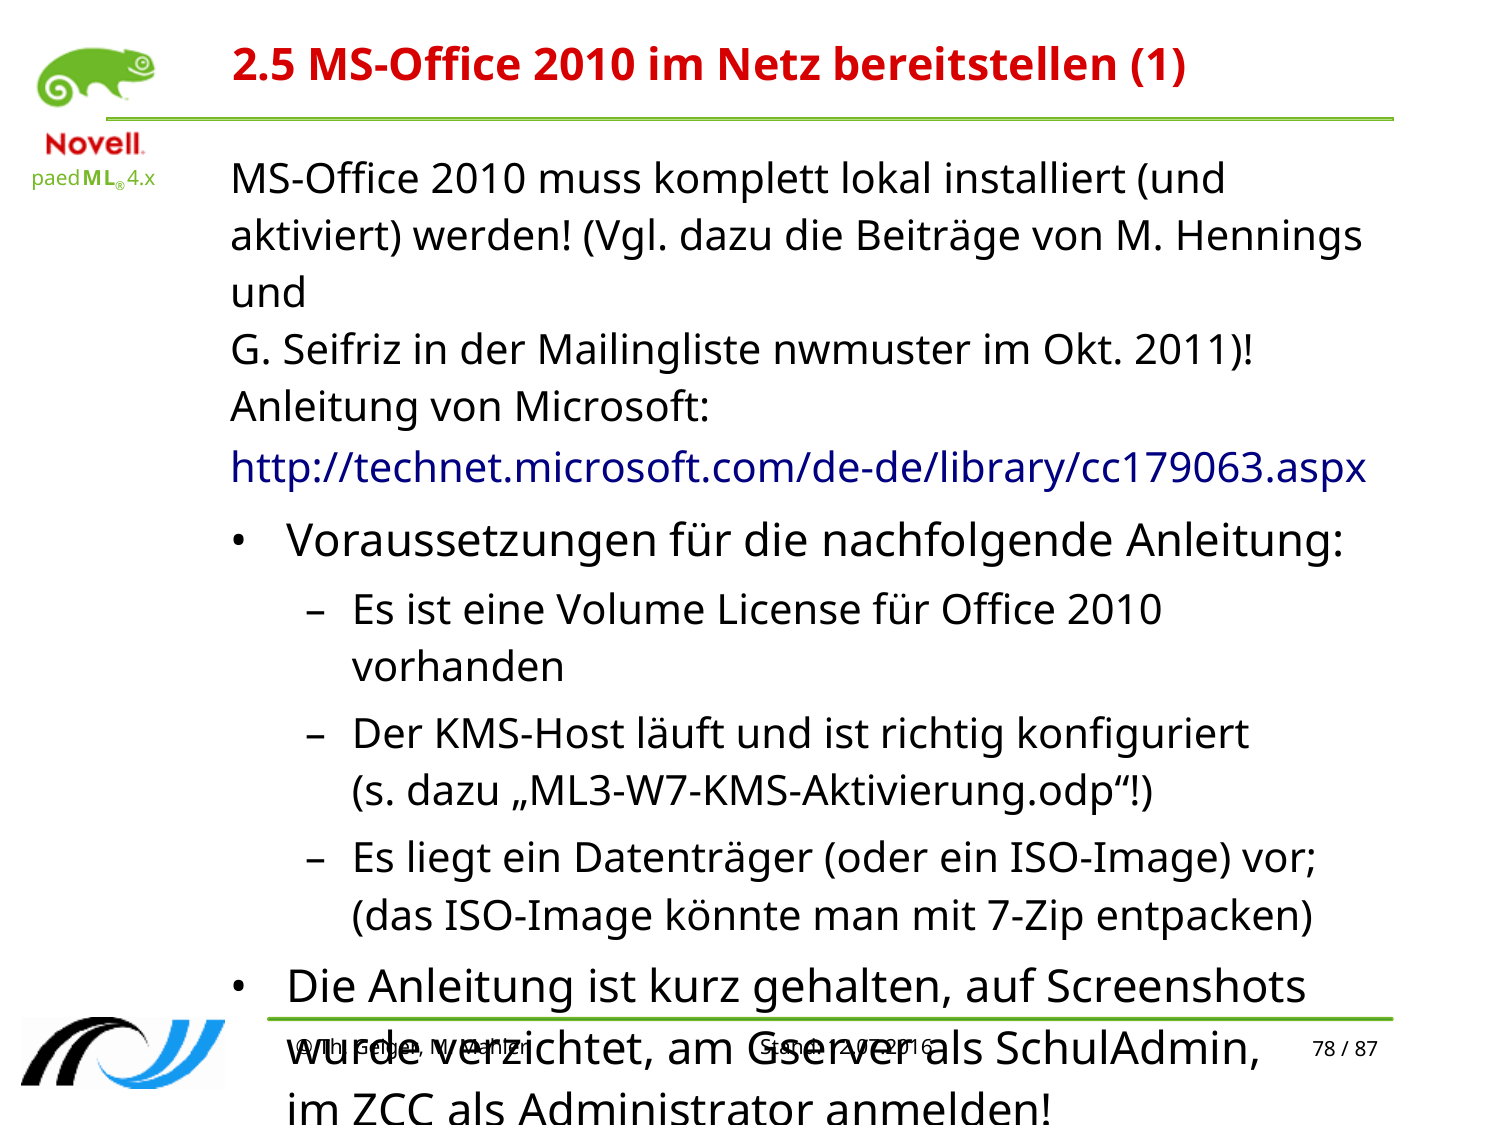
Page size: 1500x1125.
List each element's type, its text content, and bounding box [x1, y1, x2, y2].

list MS-Office 2010 muss komplett lokal installiert (und aktiviert) werden! (Vgl. dazu die Beiträge von M. Hennings und G. Seifriz in der Mailingliste nwmuster im Okt. 2011)! Anleitung von Microsoft: http://technet.microsoft.com/de-de/library/cc179063.aspx Voraussetzungen für die nachfolgende Anleitung: Es ist eine Volume License für Office 2010 vorhanden Der KMS-Host läuft und ist richtig konfiguriert (s. dazu „ML3-W7-KMS-Aktivierung.odp“!) Es liegt ein Datenträger (oder ein ISO-Image) vor; (das ISO-Image könnte man mit 7-Zip entpacken) Die Anleitung ist kurz gehalten, auf Screenshots wurde verzichtet, am Gserver als SchulAdmin, im ZCC als Administrator anmelden! [230, 149, 1388, 932]
title 2.5 MS-Office 2010 im Netz bereitstellen (1) [232, 0, 1388, 126]
picture [24, 32, 167, 175]
picture [21, 1017, 225, 1089]
